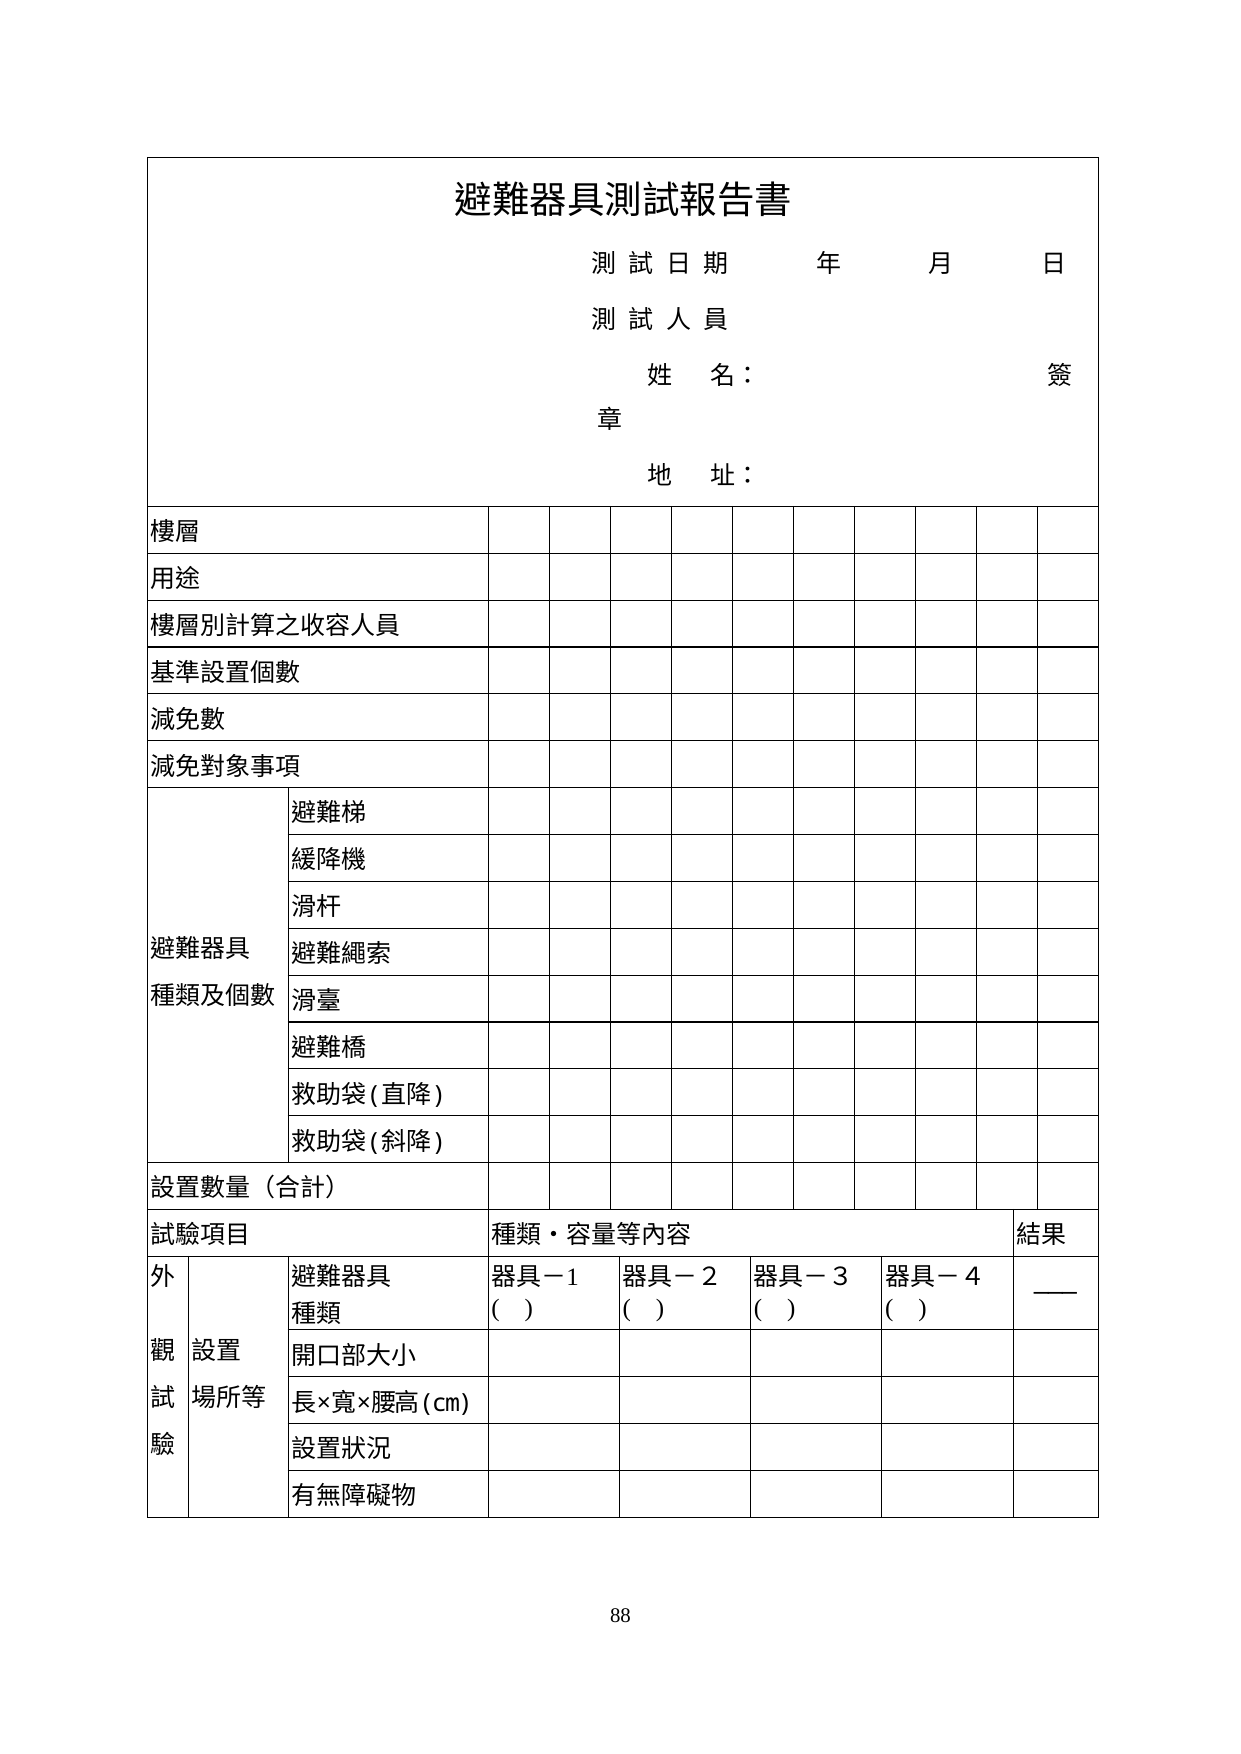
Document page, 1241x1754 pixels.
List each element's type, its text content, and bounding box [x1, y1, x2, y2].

table_cell 滑杆 [289, 882, 488, 928]
table_cell [620, 1377, 750, 1423]
table_cell 緩降機 [289, 835, 488, 881]
table_cell [672, 929, 732, 974]
table_cell 減免數 [148, 694, 488, 740]
table_cell [148, 350, 588, 449]
table_cell [489, 1377, 619, 1423]
table_cell [1038, 1023, 1098, 1068]
table_cell [672, 507, 732, 553]
table_cell [489, 835, 549, 881]
table_cell [977, 882, 1037, 928]
table_cell [794, 1163, 854, 1209]
table_cell [916, 882, 976, 928]
table_cell [794, 507, 854, 553]
table_cell [794, 1116, 854, 1162]
table_cell [855, 1023, 915, 1068]
table_cell [611, 741, 671, 787]
table_cell [550, 1163, 610, 1209]
table_cell [1038, 882, 1098, 928]
table_cell [794, 1023, 854, 1068]
table_cell ─── [1014, 1257, 1098, 1329]
table_cell [148, 881, 288, 928]
table_cell [977, 976, 1037, 1021]
table_cell [1038, 1116, 1098, 1162]
table_cell [489, 1163, 549, 1209]
table_cell [733, 1023, 793, 1068]
table_cell [733, 741, 793, 787]
table_cell [916, 1023, 976, 1068]
table_cell [611, 1163, 671, 1209]
table_cell [733, 835, 793, 881]
table_cell [977, 601, 1037, 646]
table_cell 救助袋(斜降) [289, 1116, 488, 1162]
table_cell [1014, 1377, 1098, 1423]
table_cell [611, 1023, 671, 1068]
table_cell 器具－２ ( ) [620, 1257, 750, 1329]
table_cell [672, 1163, 732, 1209]
table_cell [148, 1115, 288, 1162]
table_cell 避難橋 [289, 1023, 488, 1068]
table_cell [733, 882, 793, 928]
table_cell 設置 [189, 1329, 288, 1376]
table_cell [794, 929, 854, 974]
table_cell [489, 1424, 619, 1470]
table_cell [611, 601, 671, 646]
table_cell [611, 929, 671, 974]
table_cell 結果 [1014, 1210, 1098, 1256]
table_cell [148, 450, 588, 506]
table_cell [1014, 1424, 1098, 1470]
table_cell [550, 694, 610, 740]
table_cell [1038, 1163, 1098, 1209]
table_cell [977, 741, 1037, 787]
table_cell [733, 554, 793, 599]
table_cell [1014, 1330, 1098, 1376]
table_cell [148, 1021, 288, 1068]
table_cell [611, 1069, 671, 1115]
table_cell [550, 648, 610, 693]
table_cell [882, 1330, 1013, 1376]
table_cell [916, 788, 976, 834]
table_cell [672, 1116, 732, 1162]
table_cell [489, 788, 549, 834]
table_cell [882, 1377, 1013, 1423]
table_cell [489, 976, 549, 1021]
table_header 避難器具測試報告書 [148, 158, 1098, 237]
table_cell 樓層別計算之收容人員 [148, 601, 488, 646]
table_cell [794, 976, 854, 1021]
table_cell [611, 694, 671, 740]
table_cell [916, 929, 976, 974]
table_cell [672, 835, 732, 881]
table_cell [550, 1023, 610, 1068]
table_cell [489, 694, 549, 740]
table_cell [550, 788, 610, 834]
table_cell [751, 1424, 881, 1470]
table_cell [611, 882, 671, 928]
table_cell [882, 1471, 1013, 1517]
table_cell [148, 834, 288, 881]
table_cell [855, 835, 915, 881]
table_cell 減免對象事項 [148, 741, 488, 787]
table_cell 種類‧容量等內容 [489, 1210, 1013, 1256]
table_cell [550, 507, 610, 553]
table_cell [489, 1023, 549, 1068]
table_cell [550, 835, 610, 881]
table_cell [611, 507, 671, 553]
table_cell [733, 507, 793, 553]
table_cell 有無障礙物 [289, 1471, 488, 1517]
table_cell 避難繩索 [289, 929, 488, 974]
table_cell [882, 1424, 1013, 1470]
table_cell [489, 1116, 549, 1162]
table_cell [751, 1471, 881, 1517]
table_cell [855, 648, 915, 693]
table_cell [733, 929, 793, 974]
table_cell [189, 1257, 288, 1329]
table_cell [916, 507, 976, 553]
table_cell [672, 788, 732, 834]
table_cell [1038, 648, 1098, 693]
table_cell [977, 1116, 1037, 1162]
table_cell [611, 976, 671, 1021]
table_cell [489, 601, 549, 646]
table_cell [855, 741, 915, 787]
table_cell [1038, 601, 1098, 646]
table_cell [794, 694, 854, 740]
table_cell [489, 507, 549, 553]
table_cell [1038, 507, 1098, 553]
table_cell [1014, 1471, 1098, 1517]
table_cell [148, 1470, 188, 1517]
table_cell [611, 835, 671, 881]
table_cell [916, 601, 976, 646]
table_cell 器具－３ ( ) [751, 1257, 881, 1329]
table_cell [977, 1023, 1037, 1068]
table_cell [489, 741, 549, 787]
table_cell [489, 1471, 619, 1517]
table_cell [977, 788, 1037, 834]
table_cell [977, 929, 1037, 974]
table_cell [977, 1163, 1037, 1209]
table_cell [855, 788, 915, 834]
table_cell [1038, 554, 1098, 599]
table_cell [611, 788, 671, 834]
table_cell [977, 1069, 1037, 1115]
table_cell [189, 1423, 288, 1470]
table_cell [977, 648, 1037, 693]
table_cell [620, 1424, 750, 1470]
table_cell [489, 1330, 619, 1376]
table_cell [733, 601, 793, 646]
table_cell [916, 1069, 976, 1115]
table_cell [550, 1069, 610, 1115]
table_cell [916, 1116, 976, 1162]
table_cell [1038, 929, 1098, 974]
table_cell [733, 788, 793, 834]
table_cell [733, 694, 793, 740]
table_cell [148, 237, 588, 293]
table_cell [751, 1377, 881, 1423]
table_cell 外 [148, 1257, 188, 1329]
table_cell [794, 1069, 854, 1115]
table_cell 器具－４ ( ) [882, 1257, 1013, 1329]
table_cell [855, 1163, 915, 1209]
table_cell [855, 929, 915, 974]
table_cell [611, 1116, 671, 1162]
table_cell [489, 1069, 549, 1115]
table_cell [733, 1069, 793, 1115]
table_cell 試 [148, 1376, 188, 1423]
table_cell [672, 741, 732, 787]
table_cell [489, 882, 549, 928]
table_cell [855, 1069, 915, 1115]
table_cell 試驗項目 [148, 1210, 488, 1256]
table_cell 測 試 日 期 年 月 日 [588, 237, 1098, 293]
table_cell [794, 882, 854, 928]
table_cell [1038, 976, 1098, 1021]
table_cell [855, 601, 915, 646]
table_cell [794, 601, 854, 646]
table_cell [855, 694, 915, 740]
table_cell [733, 648, 793, 693]
table_cell [148, 1068, 288, 1115]
table_cell [751, 1330, 881, 1376]
table_cell [489, 929, 549, 974]
table_cell [189, 1470, 288, 1517]
table_cell [916, 1163, 976, 1209]
table_cell 滑臺 [289, 976, 488, 1021]
table_cell [1038, 741, 1098, 787]
table_cell 驗 [148, 1423, 188, 1470]
table_cell 姓 名： 簽章 [588, 350, 1098, 449]
table_cell [489, 554, 549, 599]
table_cell [916, 694, 976, 740]
table_cell [550, 976, 610, 1021]
table_cell 避難梯 [289, 788, 488, 834]
table_cell [672, 1023, 732, 1068]
table_cell [733, 976, 793, 1021]
table_cell [916, 648, 976, 693]
table_cell 救助袋(直降) [289, 1069, 488, 1115]
table_cell [550, 601, 610, 646]
table_cell [550, 882, 610, 928]
table_cell 設置數量（合計） [148, 1163, 488, 1209]
table_cell 場所等 [189, 1376, 288, 1423]
table_cell 長×寬×腰高(cm) [289, 1377, 488, 1423]
table_cell [1038, 694, 1098, 740]
table_cell 避難器具 種類 [289, 1257, 488, 1329]
table_cell [855, 976, 915, 1021]
table_cell [733, 1163, 793, 1209]
table_cell [148, 293, 588, 349]
table_cell [672, 882, 732, 928]
table_cell 避難器具 [148, 928, 288, 974]
table_cell 樓層 [148, 507, 488, 553]
table_cell [855, 882, 915, 928]
table_cell 設置狀況 [289, 1424, 488, 1470]
table_cell [550, 741, 610, 787]
table_cell 種類及個數 [148, 975, 288, 1021]
table_cell [977, 694, 1037, 740]
table_cell 用途 [148, 554, 488, 599]
table_cell [794, 788, 854, 834]
table_cell [794, 835, 854, 881]
table_cell [672, 976, 732, 1021]
table_cell [855, 1116, 915, 1162]
table_cell [855, 554, 915, 599]
table_cell [1038, 835, 1098, 881]
table_cell [489, 648, 549, 693]
table_cell [620, 1471, 750, 1517]
table_cell [916, 835, 976, 881]
table_cell [1038, 1069, 1098, 1115]
table_cell [977, 507, 1037, 553]
table_cell [794, 554, 854, 599]
table_cell [916, 554, 976, 599]
table_cell [672, 1069, 732, 1115]
table_cell [794, 648, 854, 693]
table_cell 器具－1 ( ) [489, 1257, 619, 1329]
table_cell [672, 554, 732, 599]
table_cell [794, 741, 854, 787]
table_cell [550, 1116, 610, 1162]
table_cell 測 試 人 員 [588, 293, 1098, 349]
table_cell [550, 554, 610, 599]
table_cell [855, 507, 915, 553]
table_cell 開口部大小 [289, 1330, 488, 1376]
table_cell [977, 554, 1037, 599]
table_cell [672, 694, 732, 740]
table_cell [672, 648, 732, 693]
table_cell [611, 648, 671, 693]
table_cell [550, 929, 610, 974]
table_cell [148, 788, 288, 834]
table_cell [1038, 788, 1098, 834]
table_cell [977, 835, 1037, 881]
table_cell [916, 976, 976, 1021]
table_cell [672, 601, 732, 646]
table_cell 觀 [148, 1329, 188, 1376]
table_cell [733, 1116, 793, 1162]
table_cell 基準設置個數 [148, 648, 488, 693]
table_cell 地 址： [588, 450, 1098, 506]
table_cell [916, 741, 976, 787]
table_cell [611, 554, 671, 599]
table_cell [620, 1330, 750, 1376]
